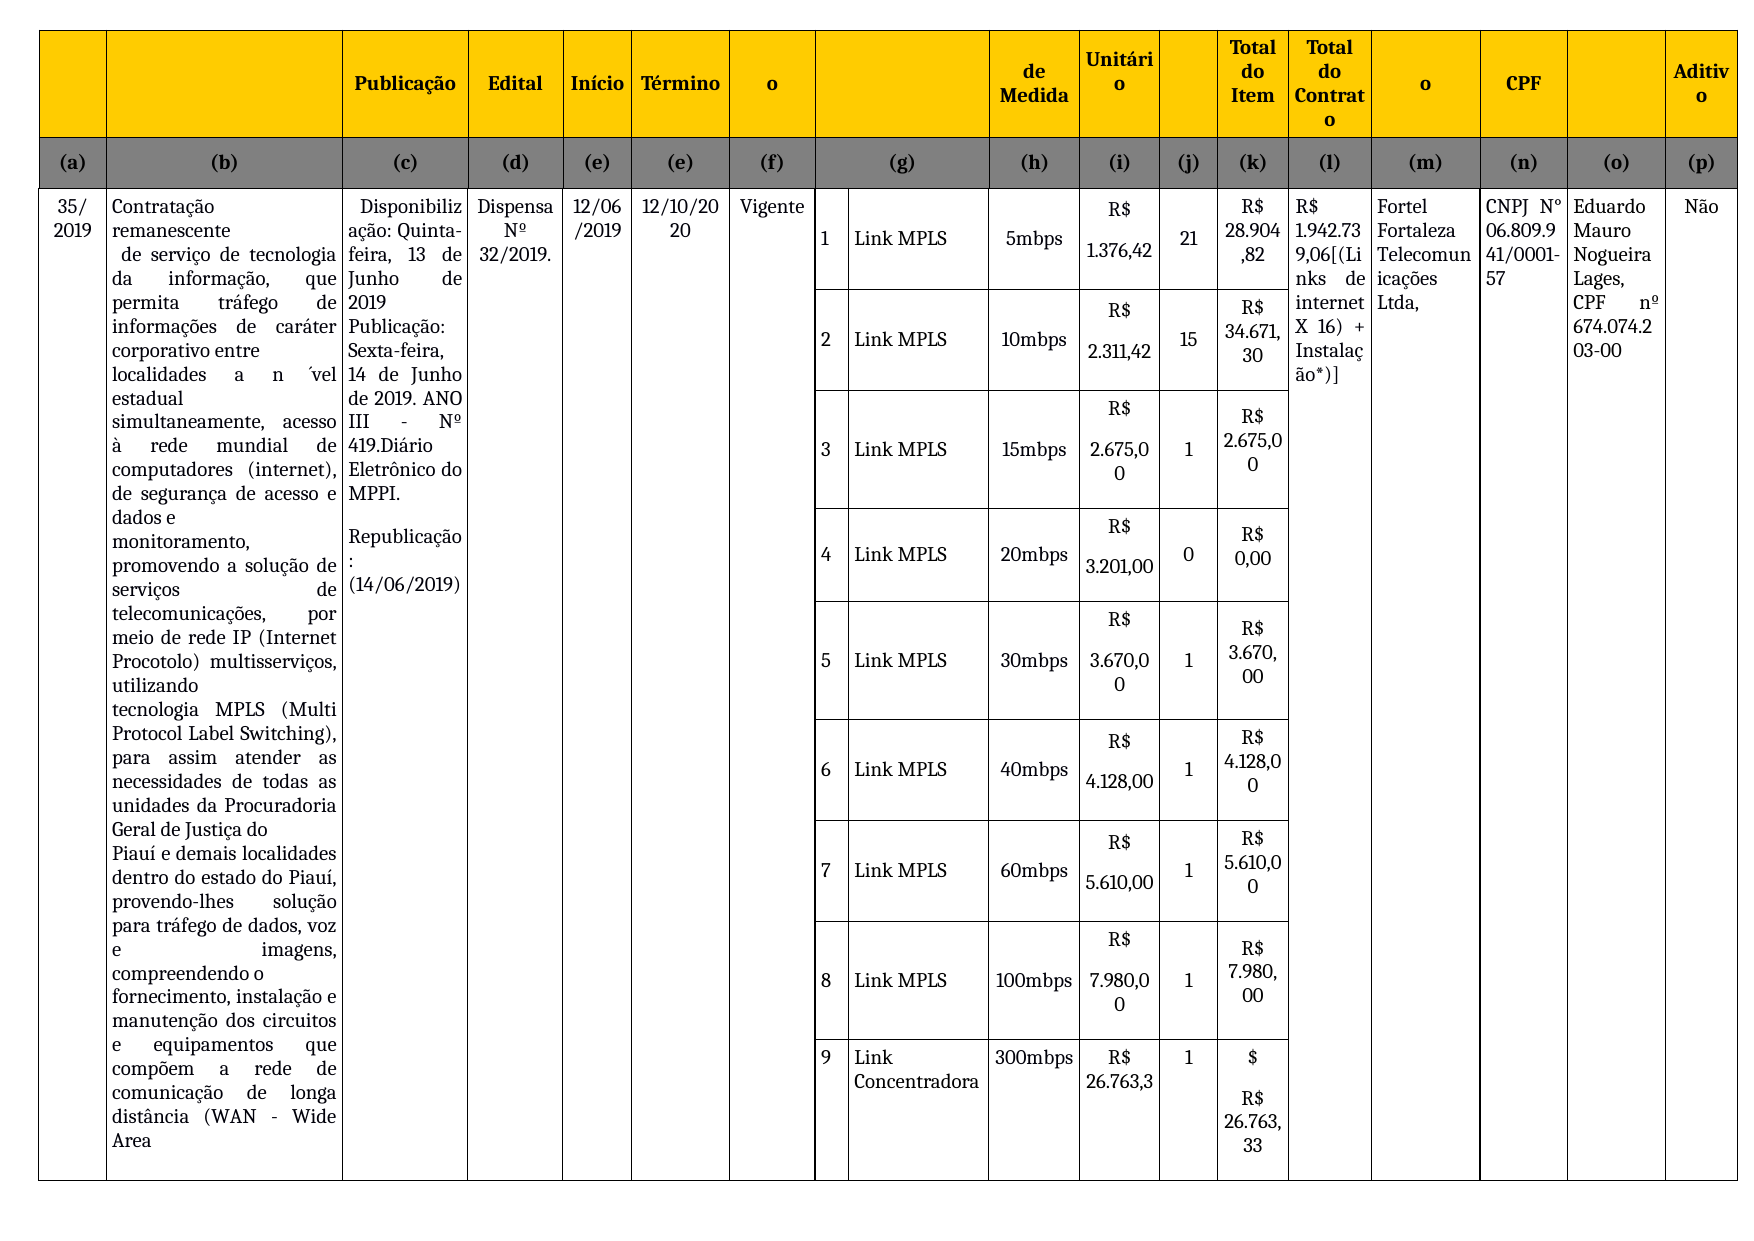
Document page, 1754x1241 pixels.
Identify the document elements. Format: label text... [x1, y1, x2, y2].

table_cell Início [564, 31, 631, 137]
table_cell 5mbps [989, 189, 1079, 289]
table_cell 15 [1160, 290, 1217, 390]
table_cell (i) [1080, 138, 1159, 188]
table_cell R$ 28.904,82 [1218, 189, 1288, 289]
table_cell 300mbps [989, 1040, 1079, 1180]
table_header [1568, 31, 1665, 137]
table_cell 30mbps [989, 602, 1079, 719]
table_cell Eduardo Mauro Nogueira Lages, CPF nº 674.074.203-00 [1568, 189, 1665, 1180]
table_cell 9 [816, 1040, 848, 1180]
table_cell R$ 3.670,00 [1218, 602, 1288, 719]
table_cell R$ 4.128,00 [1218, 720, 1288, 820]
table_cell 10mbps [989, 290, 1079, 390]
table_cell 6 [816, 720, 848, 820]
table_cell Link MPLS [849, 509, 988, 601]
table_cell 4 [816, 509, 848, 601]
table_cell $ R$ 26.763,33 [1218, 1040, 1288, 1180]
table_cell Link MPLS [849, 922, 988, 1039]
table_cell R$ 0,00 [1218, 509, 1288, 601]
table_cell 1 [1160, 1040, 1217, 1180]
table_cell R$ 7.980,00 [1218, 922, 1288, 1039]
table_cell R$ 7.980,00 [1080, 922, 1159, 1039]
table_cell (a) [40, 138, 106, 188]
table_cell 1 [1160, 922, 1217, 1039]
table_cell CNPJ N° 06.809.941/0001-57 [1481, 189, 1567, 1180]
table_cell R$ 3.201,00 [1080, 509, 1159, 601]
table_header Aditivo [1666, 31, 1737, 137]
table_cell R$ 5.610,00 [1218, 821, 1288, 921]
table_cell 100mbps [989, 922, 1079, 1039]
table_cell R$ 34.671,30 [1218, 290, 1288, 390]
table_cell 1 [1160, 602, 1217, 719]
table_cell (l) [1289, 138, 1371, 188]
table_cell (h) [990, 138, 1079, 188]
table_cell (p) [1666, 138, 1737, 188]
table_cell Link MPLS [849, 602, 988, 719]
table_header Total do Item [1218, 31, 1288, 137]
table_cell (d) [469, 138, 563, 188]
table_cell 3 [816, 391, 848, 507]
table_cell (c) [343, 138, 468, 188]
table_header de Medida [990, 31, 1079, 137]
table_header Total do Contrato [1289, 31, 1371, 137]
table_cell (e) [632, 138, 729, 188]
table_cell (k) [1218, 138, 1288, 188]
table_cell (f) [730, 138, 815, 188]
table_cell Link MPLS [849, 391, 988, 507]
table_cell 12/06/2019 [563, 189, 631, 1180]
table_cell Disponibilização: Quinta-feira, 13 de Junho de 2019 Publicação: Sexta-feira, 14 de Junho de 2019. ANO III - Nº 419.Diário Eletrônico do MPPI. Republicação: (14/06/2019) [343, 189, 467, 1180]
table_header [816, 31, 989, 137]
table_cell 2 [816, 290, 848, 390]
table_header Unitário [1080, 31, 1159, 137]
table_cell Link MPLS [849, 821, 988, 921]
table_cell 0 [1160, 509, 1217, 601]
table_cell Link Concentradora [849, 1040, 988, 1180]
table_cell R$ 2.311,42 [1080, 290, 1159, 390]
table_cell Contratação remanescente de serviço de tecnologia da informação, que permita tráfego de informações de caráter corporativo entre localidades a n ́vel estadual simultaneamente, acesso à rede mundial de computadores (internet), de segurança de acesso e dados e monitoramento, promovendo a solução de serviços de telecomunicações, por meio de rede IP (Internet Procotolo) multisserviços, utilizando tecnologia MPLS (Multi Protocol Label Switching), para assim atender as necessidades de todas as unidades da Procuradoria Geral de Justiça do Piauí e demais localidades dentro do estado do Piauí, provendo-lhes solução para tráfego de dados, voz e imagens, compreendendo o fornecimento, instalação e manutenção dos circuitos e equipamentos que compõem a rede de comunicação de longa distância (WAN - Wide Area [107, 189, 342, 1180]
table_cell 35/ 2019 [39, 189, 106, 1180]
table_cell R$ 2.675,00 [1218, 391, 1288, 507]
table_cell R$ 1.376,42 [1080, 189, 1159, 289]
table_header Publicação [343, 31, 468, 137]
table_cell R$ 4.128,00 [1080, 720, 1159, 820]
table_header Edital [469, 31, 563, 137]
table_header CPF [1481, 31, 1567, 137]
table_cell 1 [1160, 391, 1217, 507]
table_cell R$ 1.942.739,06[(Links de internet X 16) + Instalação*)] [1289, 189, 1371, 1180]
table_cell (j) [1160, 138, 1217, 188]
table_cell 1 [816, 189, 848, 289]
table_header [107, 31, 342, 137]
table_cell (b) [107, 138, 342, 188]
table_cell Fortel Fortaleza Telecomunicações Ltda, [1372, 189, 1479, 1180]
table_cell 21 [1160, 189, 1217, 289]
table_cell 5 [816, 602, 848, 719]
table_cell R$ 5.610,00 [1080, 821, 1159, 921]
table_cell Término [632, 31, 729, 137]
table_header [1160, 31, 1217, 137]
table_cell 8 [816, 922, 848, 1039]
table_header o [1372, 31, 1480, 137]
table_cell (m) [1372, 138, 1480, 188]
table_cell 15mbps [989, 391, 1079, 507]
table_cell Vigente [730, 189, 814, 1180]
table_cell R$ 26.763,3 [1080, 1040, 1159, 1180]
table_cell Não [1666, 189, 1737, 1180]
table_cell (e) [564, 138, 631, 188]
table_cell Link MPLS [849, 720, 988, 820]
table_header [40, 31, 106, 137]
table_cell 1 [1160, 720, 1217, 820]
table_cell 1 [1160, 821, 1217, 921]
table_cell R$ 3.670,00 [1080, 602, 1159, 719]
table_cell 40mbps [989, 720, 1079, 820]
table_cell 60mbps [989, 821, 1079, 921]
table_cell Dispensa Nº 32/2019. [468, 189, 562, 1180]
table_cell Link MPLS [849, 189, 988, 289]
table_cell Link MPLS [849, 290, 988, 390]
table_cell 12/10/2020 [632, 189, 729, 1180]
table_header o [730, 31, 815, 137]
table_cell (g) [816, 138, 989, 188]
table_cell 20mbps [989, 509, 1079, 601]
table_cell (n) [1481, 138, 1567, 188]
table_cell 7 [816, 821, 848, 921]
table_cell R$ 2.675,00 [1080, 391, 1159, 507]
table_cell (o) [1568, 138, 1665, 188]
